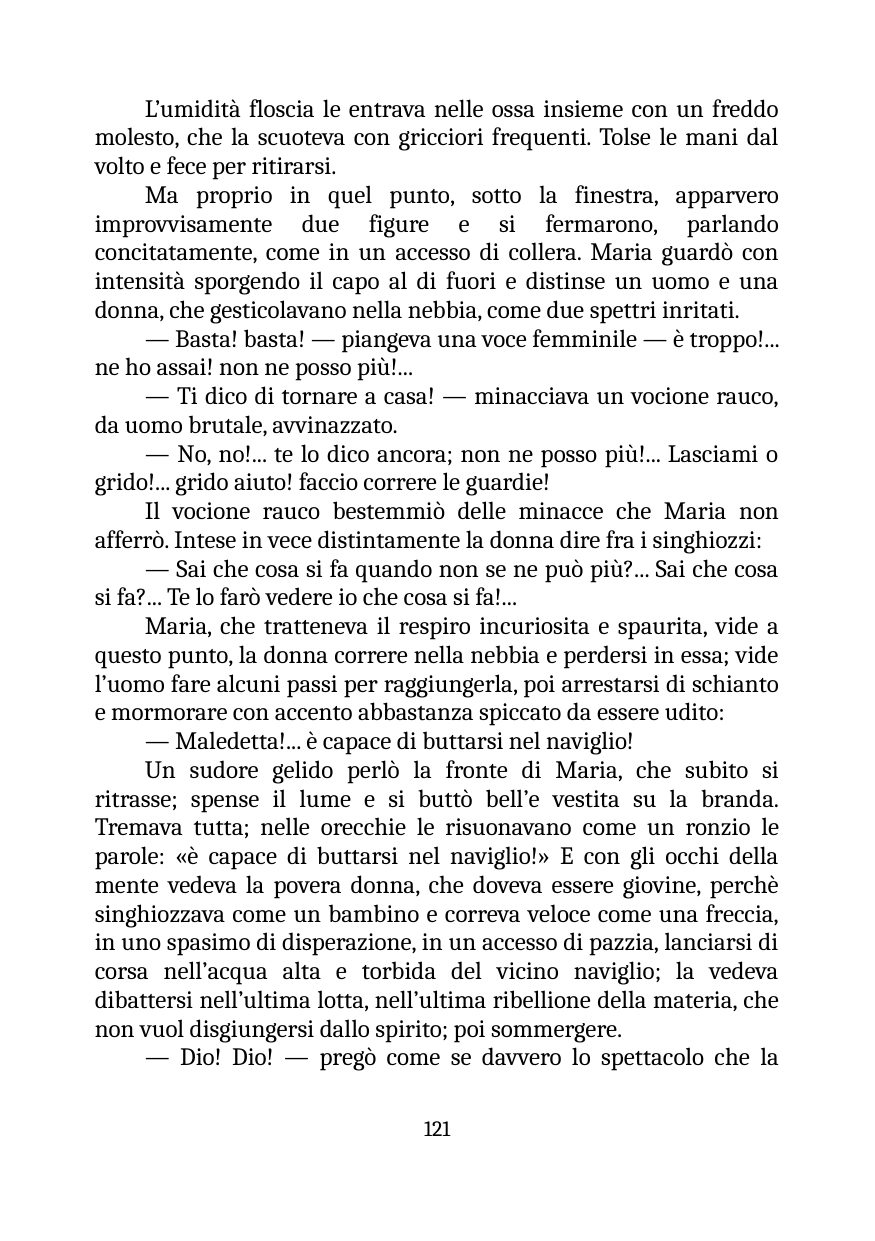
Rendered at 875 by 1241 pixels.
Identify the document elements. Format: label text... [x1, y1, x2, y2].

text Un sudore gelido perlò la fronte di Maria, che subito si ritrasse; spense il lume e si buttò bell’e vestita su la branda. Tremava tutta; nelle orecchie le risuonavano come un ronzio le parole: «è capace di buttarsi nel naviglio!» E con gli occhi della mente vedeva la povera donna, che doveva essere giovine, perchè singhiozzava come un bambino e correva veloce come una freccia, in uno spasimo di disperazione, in un accesso di pazzia, lanciarsi di corsa nell’acqua alta e torbida del vicino naviglio; la vedeva dibattersi nell’ultima lotta, nell’ultima ribellione della materia, che non vuol disgiungersi dallo spirito; poi sommergere. [94, 756, 779, 1043]
text Il vocione rauco bestemmiò delle minacce che Maria non afferrò. Intese in vece distintamente la donna dire fra i singhiozzi: [94, 497, 779, 554]
text Ma proprio in quel punto, sotto la finestra, apparvero improvvisamente due figure e si fermarono, parlando concitatamente, come in un accesso di collera. Maria guardò con intensità sporgendo il capo al di fuori e distinse un uomo e una donna, che gesticolavano nella nebbia, come due spettri inritati. [94, 181, 779, 324]
text L’umidità floscia le entrava nelle ossa insieme con un freddo molesto, che la scuoteva con gricciori frequenti. Tolse le mani dal volto e fece per ritirarsi. [94, 94, 779, 181]
text — Dio! Dio! — pregò come se davvero lo spettacolo che la [94, 1043, 779, 1072]
text — Ti dico di tornare a casa! — minacciava un vocione rauco, da uomo brutale, avvinazzato. [94, 382, 779, 439]
text Maria, che tratteneva il respiro incuriosita e spaurita, vide a questo punto, la donna correre nella nebbia e perdersi in essa; vide l’uomo fare alcuni passi per raggiungerla, poi arrestarsi di schianto e mormorare con accento abbastanza spiccato da essere udito: [94, 612, 779, 727]
text — Maledetta!... è capace di buttarsi nel naviglio! [94, 727, 779, 756]
text — No, no!... te lo dico ancora; non ne posso più!... Lasciami o grido!... grido aiuto! faccio correre le guardie! [94, 439, 779, 497]
text — Basta! basta! — piangeva una voce femminile — è troppo!... ne ho assai! non ne posso più!... [94, 324, 779, 382]
text — Sai che cosa si fa quando non se ne può più?... Sai che cosa si fa?... Te lo farò vedere io che cosa si fa!... [94, 554, 779, 612]
